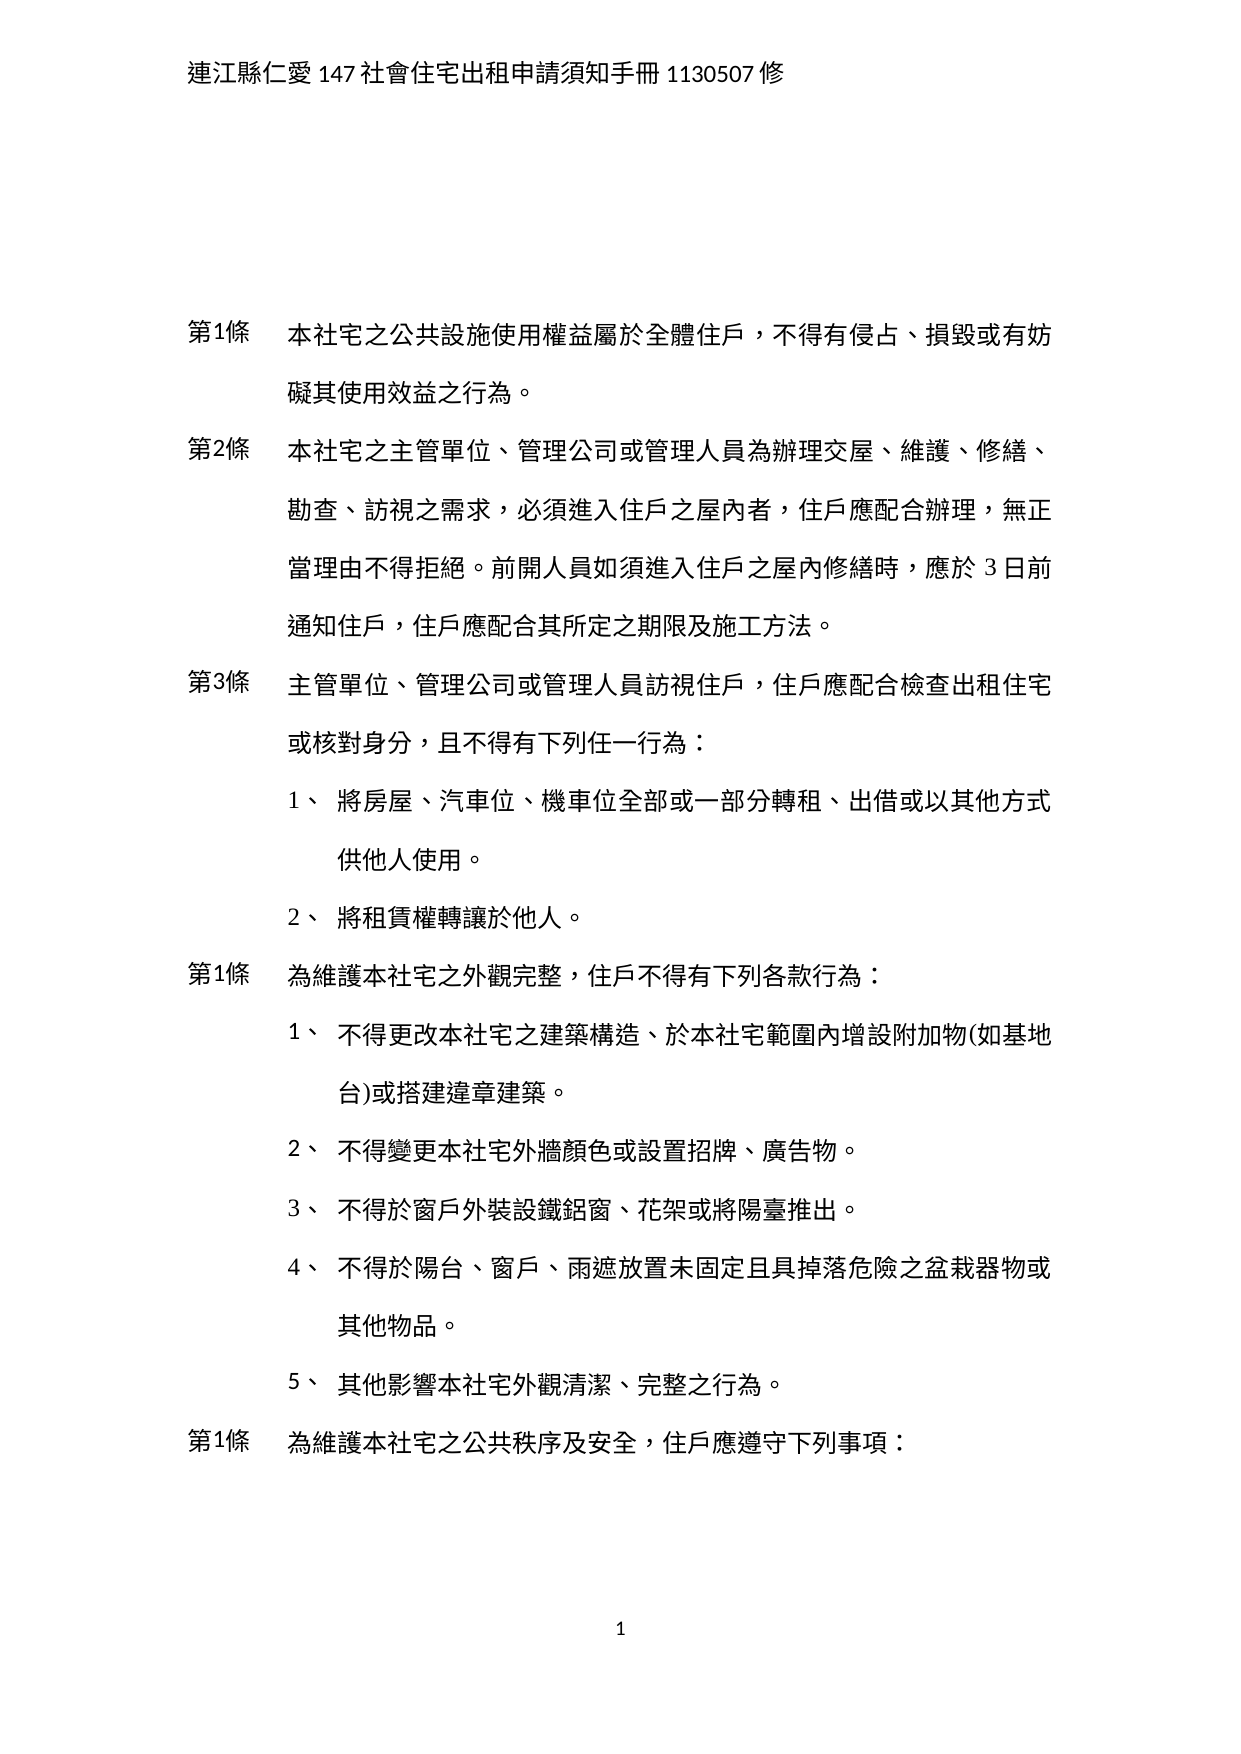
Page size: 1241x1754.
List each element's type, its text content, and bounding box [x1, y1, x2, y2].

list 不得更改本社宅之建築構造、於本社宅範圍內增設附加物(如基地台)或搭建違章建築。 [287, 994, 1053, 1110]
list 將租賃權轉讓於他人。 [287, 877, 1053, 935]
list 本社宅之主管單位、管理公司或管理人員為辦理交屋、維護、修繕、勘查、訪視之需求，必須進入住戶之屋內者，住戶應配合辦理，無正當理由不得拒絕。前開人員如須進入住戶之屋內修繕時，應於3日前通知住戶，住戶應配合其所定之期限及施工方法。 [187, 410, 1053, 644]
list 將房屋、汽車位、機車位全部或一部分轉租、出借或以其他方式供他人使用。 [287, 760, 1053, 877]
list 不得變更本社宅外牆顏色或設置招牌、廣告物。 [287, 1110, 1053, 1169]
list 為維護本社宅之公共秩序及安全，住戶應遵守下列事項： [187, 1402, 1053, 1460]
list 其他影響本社宅外觀清潔、完整之行為。 [287, 1344, 1053, 1402]
list 本社宅之公共設施使用權益屬於全體住戶，不得有侵占、損毀或有妨礙其使用效益之行為。 [187, 294, 1053, 410]
list 不得於陽台、窗戶、雨遮放置未固定且具掉落危險之盆栽器物或其他物品。 [287, 1227, 1053, 1344]
list 為維護本社宅之外觀完整，住戶不得有下列各款行為： [187, 935, 1053, 994]
list 不得於窗戶外裝設鐵鋁窗、花架或將陽臺推出。 [287, 1169, 1053, 1227]
list 主管單位、管理公司或管理人員訪視住戶，住戶應配合檢查出租住宅或核對身分，且不得有下列任一行為： [187, 644, 1053, 760]
